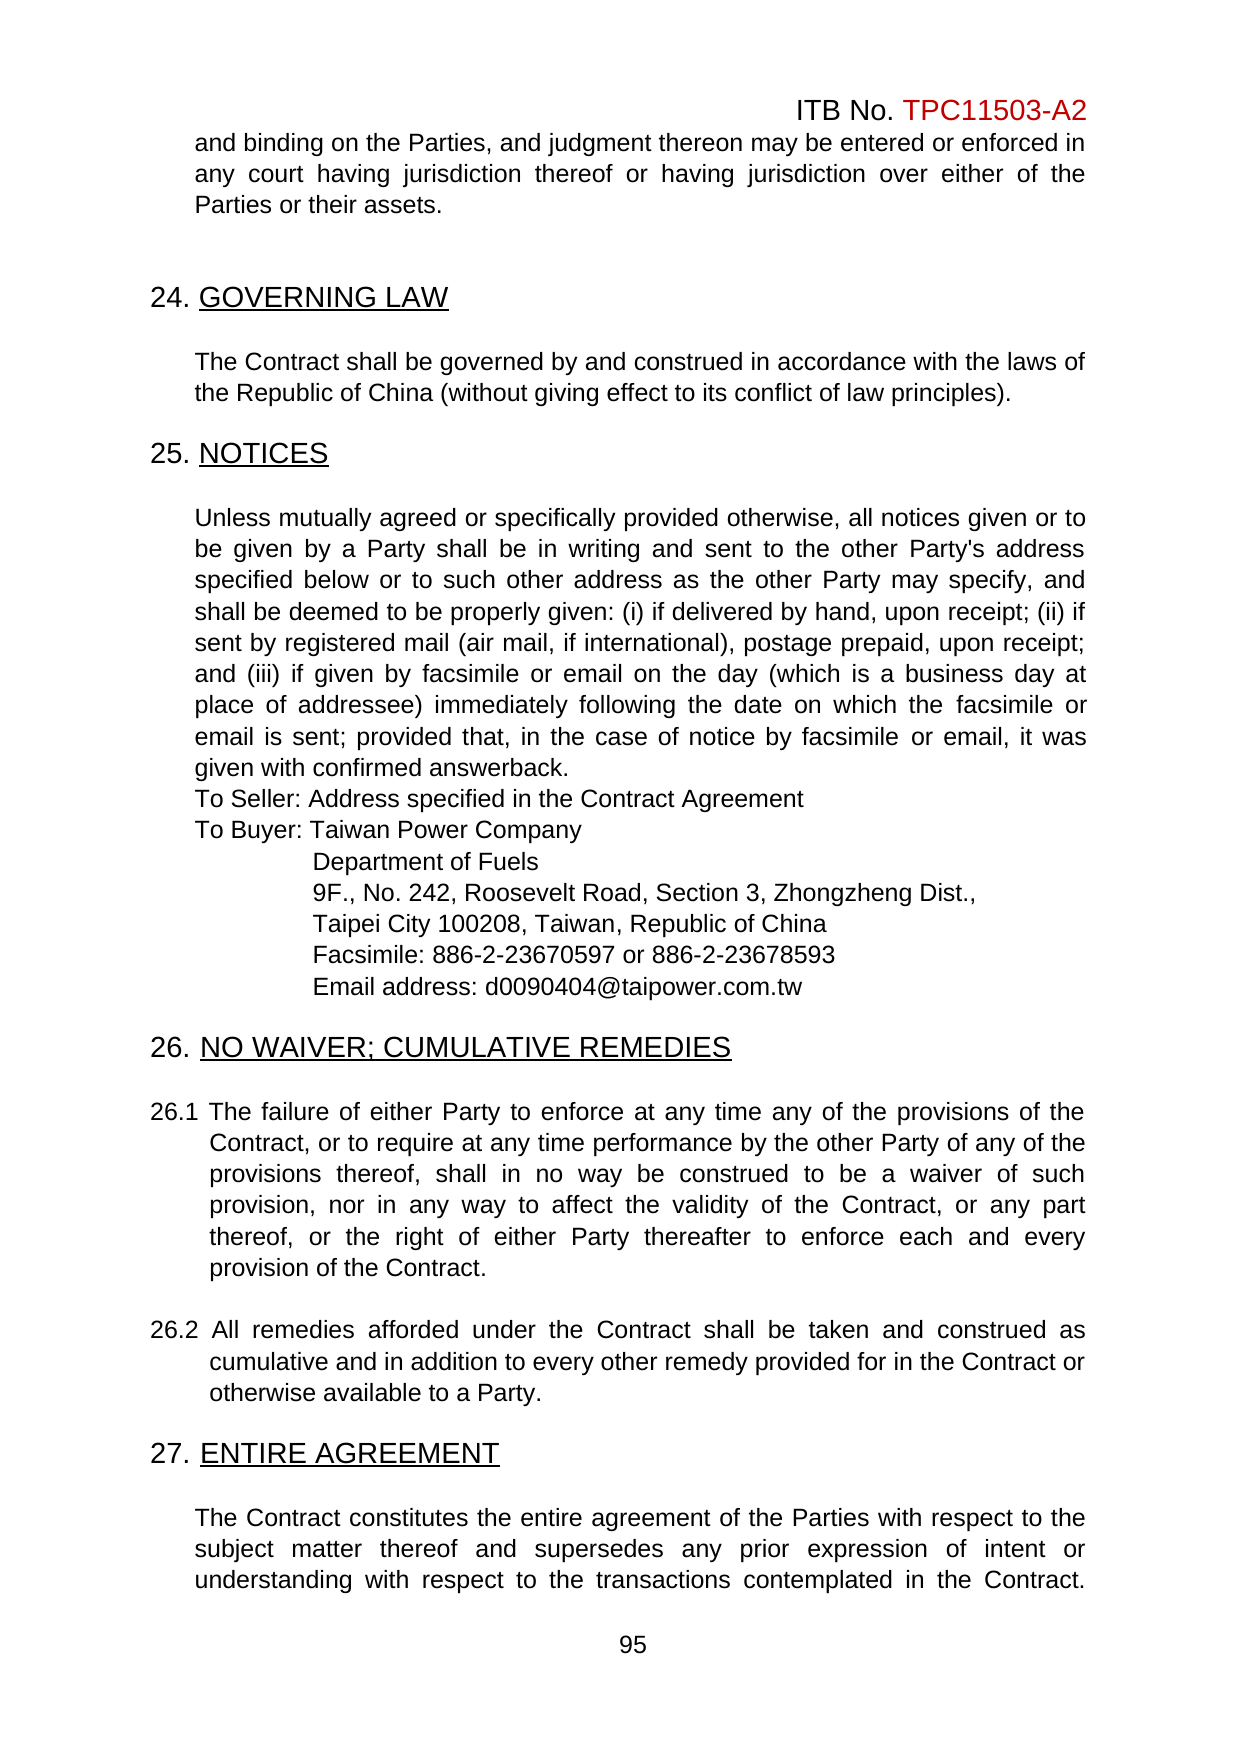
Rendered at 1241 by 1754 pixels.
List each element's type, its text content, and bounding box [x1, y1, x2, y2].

text To Seller: Address specified in the Contract Agreement [194, 782, 1087, 814]
text 26. NO WAIVER; CUMULATIVE REMEDIES [150, 1032, 1192, 1064]
text 9F., No. 242, Roosevelt Road, Section 3, Zhongzheng Dist., [150, 876, 1087, 907]
text 26.1 The failure of either Party to enforce at any time any of the provisions of the Contract, or to require at any time performance by the other Party of any of the provisions thereof, shall in no way be construed to be a waiver of such provision, nor in any way to affect the validity of the Contract, or any part thereof, or the right of either Party thereafter to enforce each and every provision of the Contract. [150, 1095, 1087, 1282]
text To Buyer: Taiwan Power Company [150, 814, 1087, 845]
text 24. GOVERNING LAW [150, 282, 1192, 314]
text Email address: d0090404@taipower.com.tw [150, 970, 1087, 1001]
text 27. ENTIRE AGREEMENT [150, 1439, 1192, 1470]
text Facsimile: 886-2-23670597 or 886-2-23678593 [150, 939, 1087, 970]
text and binding on the Parties, and judgment thereon may be entered or enforced in any court having jurisdiction thereof or having jurisdiction over either of the Parties or their assets. [194, 126, 1087, 220]
text Taipei City 100208, Taiwan, Republic of China [150, 907, 1087, 939]
text The Contract shall be governed by and construed in accordance with the laws of the Republic of China (without giving effect to its conflict of law principles). [194, 345, 1087, 407]
text The Contract constitutes the entire agreement of the Parties with respect to the subject matter thereof and supersedes any prior expression of intent or understanding with respect to the transactions contemplated in the Contract. [194, 1501, 1087, 1595]
text 25. NOTICES [150, 439, 1087, 470]
text 26.2 All remedies afforded under the Contract shall be taken and construed as cumulative and in addition to every other remedy provided for in the Contract or otherwise available to a Party. [150, 1314, 1087, 1407]
text Department of Fuels [150, 845, 1087, 876]
text Unless mutually agreed or specifically provided otherwise, all notices given or to be given by a Party shall be in writing and sent to the other Party's address specified below or to such other address as the other Party may specify, and shall be deemed to be properly given: (i) if delivered by hand, upon receipt; (ii) if sent by registered mail (air mail, if international), postage prepaid, upon receipt; and (iii) if given by facsimile or email on the day (which is a business day at place of addressee) immediately following the date on which the facsimile or email is sent; provided that, in the case of notice by facsimile or email, it was given with confirmed answerback. [194, 501, 1087, 782]
